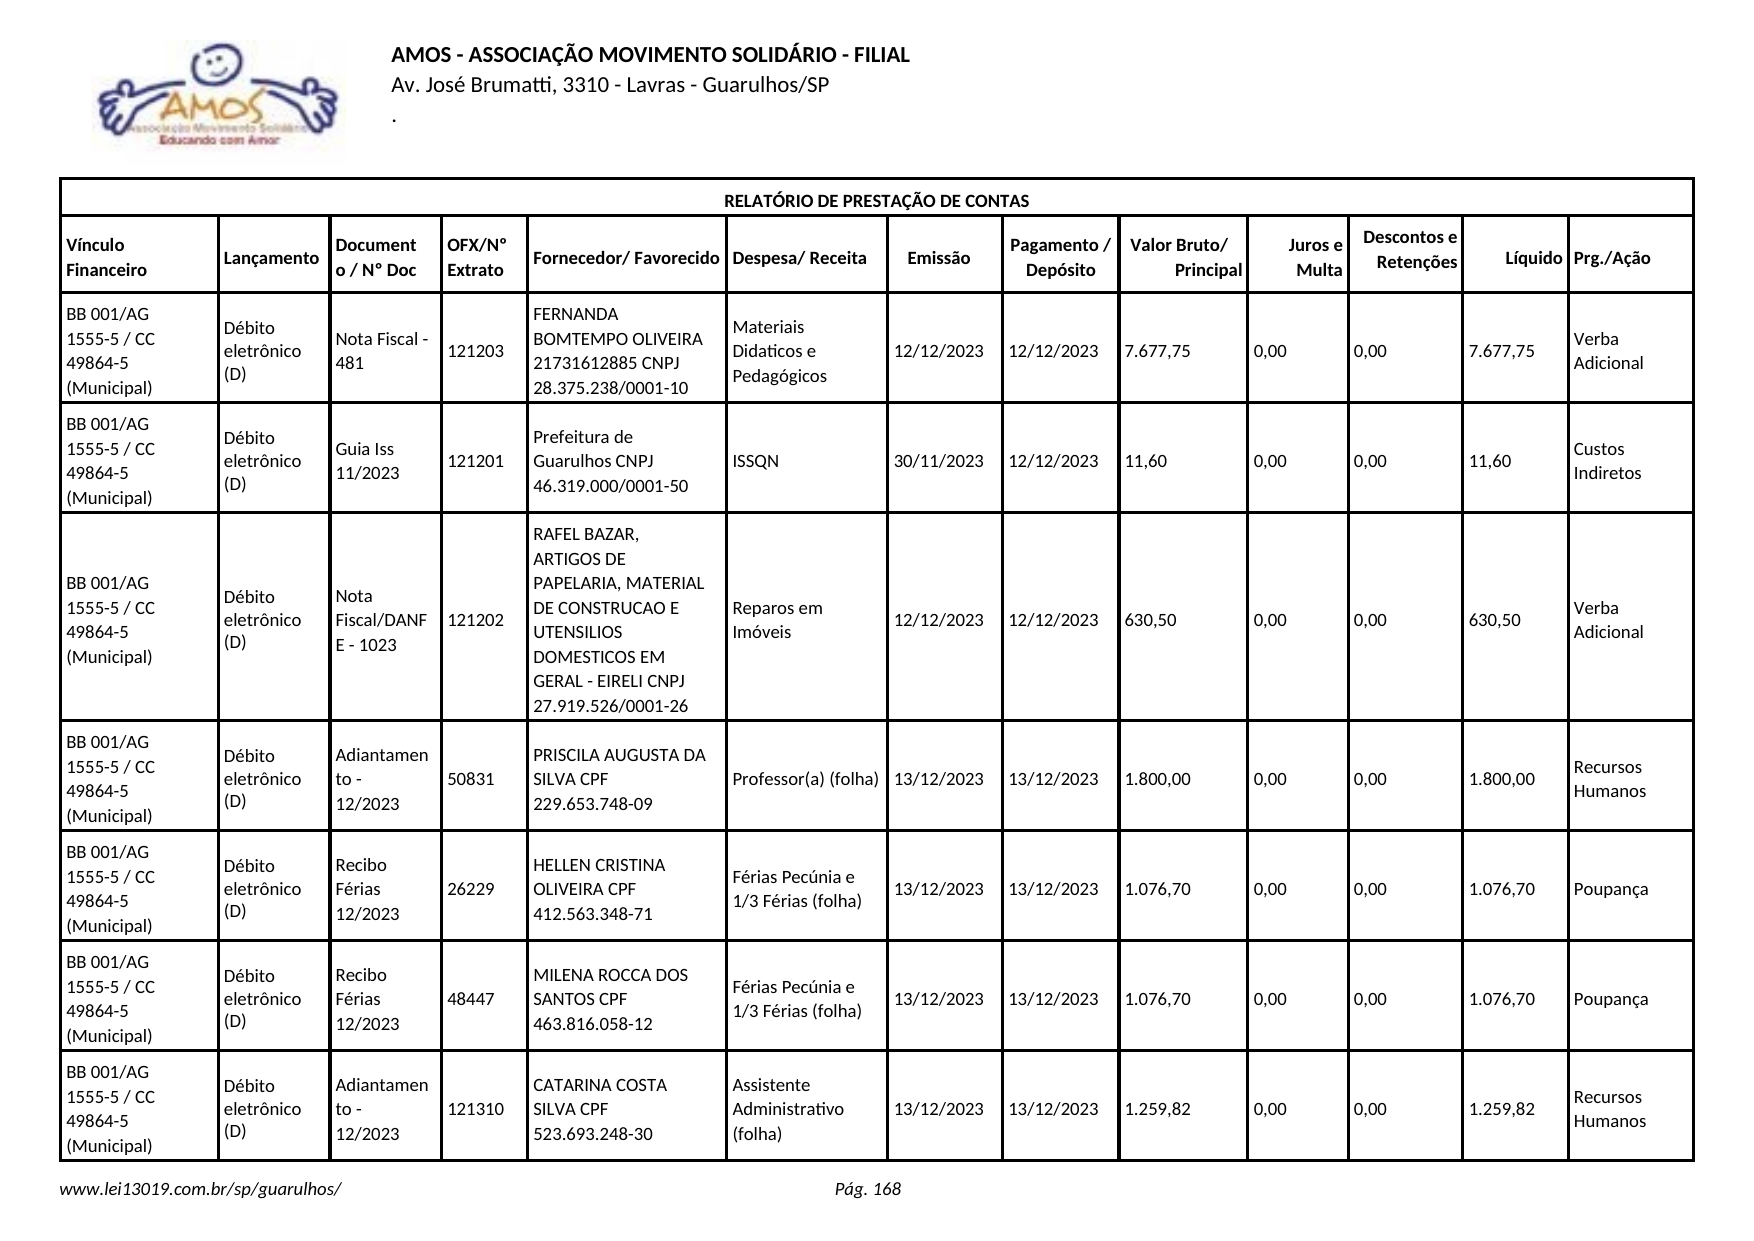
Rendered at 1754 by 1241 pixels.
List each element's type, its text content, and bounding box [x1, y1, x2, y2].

table_cell Guia Iss 11/2023 [332, 404, 440, 511]
table_cell Poupança [1570, 832, 1692, 938]
table_cell CATARINA COSTA SILVA CPF 523.693.248-30 [529, 1052, 725, 1158]
table_cell 0,00 [1249, 722, 1347, 828]
table_cell HELLEN CRISTINA OLIVEIRA CPF 412.563.348-71 [529, 832, 725, 938]
table_cell 13/12/2023 [889, 942, 1001, 1048]
table_cell BB 001/AG 1555-5 / CC 49864-5 (Municipal) [62, 404, 217, 511]
table_cell FERNANDA BOMTEMPO OLIVEIRA 21731612885 CNPJ 28.375.238/0001-10 [529, 294, 725, 401]
table_cell Materiais Didaticos e Pedagógicos [728, 294, 886, 401]
table_cell Reparos em Imóveis [728, 514, 886, 718]
table_cell Professor(a) (folha) [728, 722, 886, 828]
table_cell 630,50 [1464, 514, 1567, 718]
table_cell 13/12/2023 [889, 1052, 1001, 1158]
table_cell 0,00 [1350, 942, 1461, 1048]
table_cell 13/12/2023 [1004, 832, 1117, 938]
table_cell BB 001/AG 1555-5 / CC 49864-5 (Municipal) [62, 722, 217, 828]
table_cell 12/12/2023 [889, 294, 1001, 401]
table_cell ISSQN [728, 404, 886, 511]
table_cell 121201 [443, 404, 526, 511]
table_cell Férias Pecúnia e 1/3 Férias (folha) [728, 942, 886, 1048]
table_cell 11,60 [1121, 404, 1246, 511]
table_cell Fornecedor/ Favorecido [529, 217, 725, 291]
table_cell 1.800,00 [1464, 722, 1567, 828]
table_cell RAFEL BAZAR, ARTIGOS DE PAPELARIA, MATERIAL DE CONSTRUCAO E UTENSILIOS DOMESTICOS EM GERAL - EIRELI CNPJ 27.919.526/0001-26 [529, 514, 725, 718]
table_cell Custos Indiretos [1570, 404, 1692, 511]
table_cell 13/12/2023 [1004, 942, 1117, 1048]
table_cell Férias Pecúnia e 1/3 Férias (folha) [728, 832, 886, 938]
table_cell Document o / Nº Doc [332, 217, 440, 291]
table_cell Débito eletrônico (D) [220, 832, 328, 938]
table_cell 7.677,75 [1121, 294, 1246, 401]
table_cell 121202 [443, 514, 526, 718]
table_cell 7.677,75 [1464, 294, 1567, 401]
table_cell 0,00 [1249, 832, 1347, 938]
table_cell Verba Adicional [1570, 514, 1692, 718]
table_cell 0,00 [1350, 514, 1461, 718]
table_cell 121310 [443, 1052, 526, 1158]
table_cell Nota Fiscal/DANF E - 1023 [332, 514, 440, 718]
table_cell 13/12/2023 [889, 722, 1001, 828]
table_cell 12/12/2023 [889, 514, 1001, 718]
table_cell Débito eletrônico (D) [220, 722, 328, 828]
table_cell 0,00 [1249, 514, 1347, 718]
table_cell 13/12/2023 [1004, 1052, 1117, 1158]
table_cell Nota Fiscal - 481 [332, 294, 440, 401]
table_cell Lançamento [220, 217, 328, 291]
table_cell 1.076,70 [1464, 942, 1567, 1048]
table_cell Prg./Ação [1570, 217, 1692, 291]
table_cell 11,60 [1464, 404, 1567, 511]
table_cell Valor Bruto/ Principal [1121, 217, 1246, 291]
table_cell 13/12/2023 [1004, 722, 1117, 828]
table_cell Adiantamen to - 12/2023 [332, 1052, 440, 1158]
table_cell 1.259,82 [1464, 1052, 1567, 1158]
table_cell Recibo Férias 12/2023 [332, 832, 440, 938]
table_cell Adiantamen to - 12/2023 [332, 722, 440, 828]
table_cell 48447 [443, 942, 526, 1048]
table_cell Assistente Administrativo (folha) [728, 1052, 886, 1158]
table_cell BB 001/AG 1555-5 / CC 49864-5 (Municipal) [62, 1052, 217, 1158]
table_cell 12/12/2023 [1004, 404, 1117, 511]
table_cell Recibo Férias 12/2023 [332, 942, 440, 1048]
table_cell 0,00 [1249, 294, 1347, 401]
table_cell 0,00 [1350, 294, 1461, 401]
table_cell Débito eletrônico (D) [220, 294, 328, 401]
table_cell Recursos Humanos [1570, 722, 1692, 828]
table_cell 121203 [443, 294, 526, 401]
table_cell Débito eletrônico (D) [220, 1052, 328, 1158]
table_cell 0,00 [1249, 404, 1347, 511]
table_cell PRISCILA AUGUSTA DA SILVA CPF 229.653.748-09 [529, 722, 725, 828]
table_cell 0,00 [1249, 942, 1347, 1048]
table_cell 1.800,00 [1121, 722, 1246, 828]
table_cell Emissão [889, 217, 1001, 291]
table_cell BB 001/AG 1555-5 / CC 49864-5 (Municipal) [62, 942, 217, 1048]
table_cell Juros e Multa [1249, 217, 1347, 291]
table_header RELATÓRIO DE PRESTAÇÃO DE CONTAS [62, 180, 1692, 214]
table_cell Descontos e Retenções [1350, 217, 1461, 291]
table_cell Líquido [1464, 217, 1567, 291]
table_cell 0,00 [1350, 404, 1461, 511]
table_cell BB 001/AG 1555-5 / CC 49864-5 (Municipal) [62, 294, 217, 401]
table_cell Prefeitura de Guarulhos CNPJ 46.319.000/0001-50 [529, 404, 725, 511]
table_cell 0,00 [1350, 1052, 1461, 1158]
table_cell 0,00 [1249, 1052, 1347, 1158]
table_cell OFX/Nº Extrato [443, 217, 526, 291]
table_cell 1.076,70 [1464, 832, 1567, 938]
table_cell Recursos Humanos [1570, 1052, 1692, 1158]
table_cell Vínculo Financeiro [62, 217, 217, 291]
table_cell 1.076,70 [1121, 942, 1246, 1048]
table_cell MILENA ROCCA DOS SANTOS CPF 463.816.058-12 [529, 942, 725, 1048]
table_cell 630,50 [1121, 514, 1246, 718]
table_cell 1.076,70 [1121, 832, 1246, 938]
table_cell 50831 [443, 722, 526, 828]
table_cell Despesa/ Receita [728, 217, 886, 291]
table_cell 0,00 [1350, 832, 1461, 938]
table_cell Pagamento / Depósito [1004, 217, 1117, 291]
table_cell 1.259,82 [1121, 1052, 1246, 1158]
table_cell 12/12/2023 [1004, 294, 1117, 401]
table_cell Débito eletrônico (D) [220, 942, 328, 1048]
table_cell Poupança [1570, 942, 1692, 1048]
table_cell 30/11/2023 [889, 404, 1001, 511]
table_cell 13/12/2023 [889, 832, 1001, 938]
table_cell Débito eletrônico (D) [220, 514, 328, 718]
table_cell Débito eletrônico (D) [220, 404, 328, 511]
table_cell 26229 [443, 832, 526, 938]
table_cell 12/12/2023 [1004, 514, 1117, 718]
table_cell BB 001/AG 1555-5 / CC 49864-5 (Municipal) [62, 514, 217, 718]
table_cell 0,00 [1350, 722, 1461, 828]
table_cell Verba Adicional [1570, 294, 1692, 401]
table_cell BB 001/AG 1555-5 / CC 49864-5 (Municipal) [62, 832, 217, 938]
